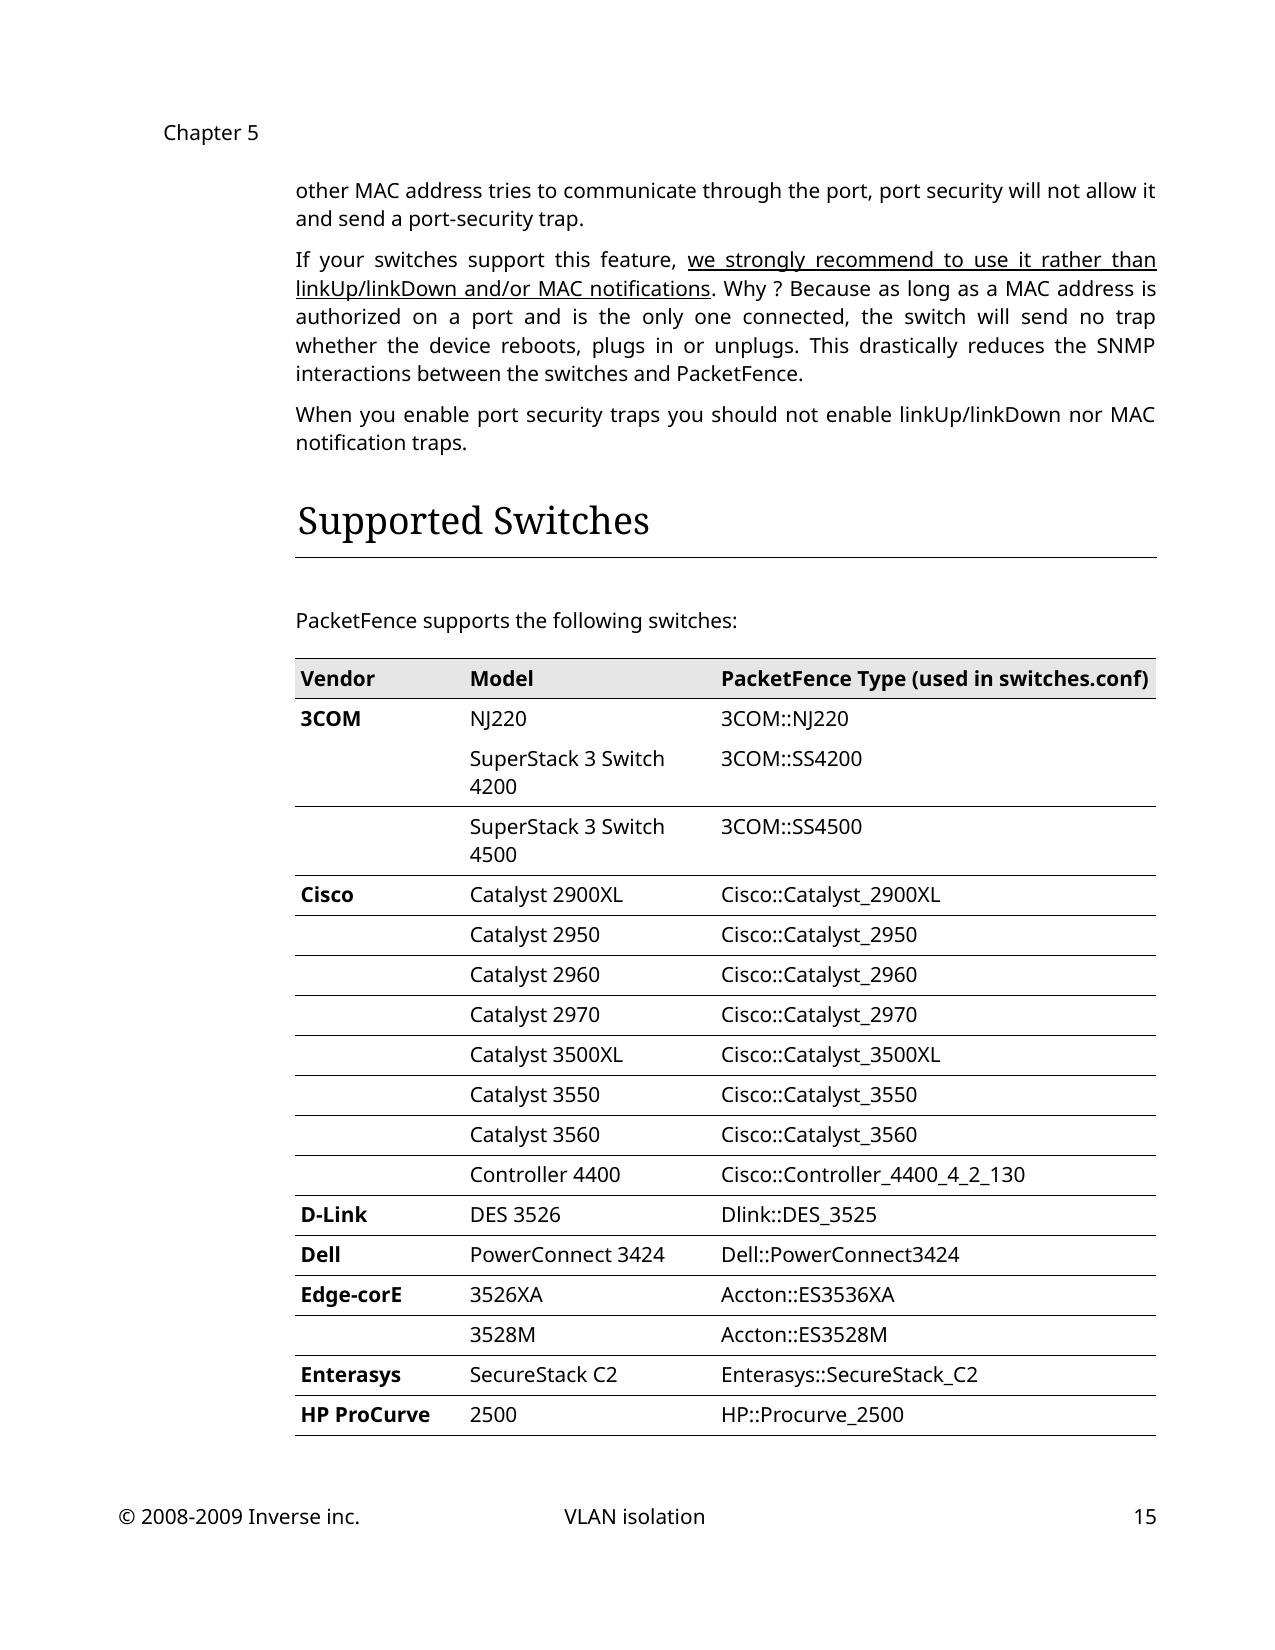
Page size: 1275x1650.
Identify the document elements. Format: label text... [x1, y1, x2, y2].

table_cell [295, 956, 464, 995]
table_cell Catalyst 2900XL [464, 876, 715, 915]
table_cell Edge-corE [295, 1276, 464, 1315]
table_cell Cisco::Controller_4400_4_2_130 [715, 1156, 1156, 1195]
table_cell D-Link [295, 1196, 464, 1235]
table_cell Cisco::Catalyst_2960 [715, 956, 1156, 995]
table_cell PowerConnect 3424 [464, 1236, 715, 1275]
text When you enable port security traps you should not enable linkUp/linkDown nor MAC notification traps. [295, 400, 1157, 457]
table_cell HP::Procurve_2500 [715, 1396, 1156, 1435]
table_cell 3COM [295, 699, 464, 738]
table_cell [295, 1156, 464, 1195]
table_cell [295, 916, 464, 955]
table_cell Catalyst 3500XL [464, 1036, 715, 1075]
table_cell Cisco::Catalyst_2970 [715, 996, 1156, 1035]
table_cell Dell::PowerConnect3424 [715, 1236, 1156, 1275]
table_cell Enterasys [295, 1356, 464, 1395]
text If your switches support this feature, we strongly recommend to use it rather than linkUp/linkDown and/or MAC notifications. Why ? Because as long as a MAC address is authorized on a port and is the only one connected, the switch will send no trap whether the device reboots, plugs in or unplugs. This drastically reduces the SNMP interactions between the switches and PacketFence. [295, 245, 1157, 388]
table_cell Catalyst 3550 [464, 1076, 715, 1115]
table_cell Cisco::Catalyst_3500XL [715, 1036, 1156, 1075]
table_cell SecureStack C2 [464, 1356, 715, 1395]
table_cell 3526XA [464, 1276, 715, 1315]
table_cell Controller 4400 [464, 1156, 715, 1195]
table_cell Catalyst 2970 [464, 996, 715, 1035]
table_cell [295, 1036, 464, 1075]
table_cell HP ProCurve [295, 1396, 464, 1435]
table_cell Dell [295, 1236, 464, 1275]
table_cell 3COM::SS4200 [715, 738, 1156, 806]
table_cell 3528M [464, 1316, 715, 1355]
table_cell [295, 807, 464, 875]
table_cell NJ220 [464, 699, 715, 738]
subtitle Supported Switches [295, 494, 1157, 557]
table_header PacketFence Type (used in switches.conf) [715, 659, 1156, 698]
table_cell SuperStack 3 Switch 4500 [464, 807, 715, 875]
table_cell Enterasys::SecureStack_C2 [715, 1356, 1156, 1395]
table_cell Cisco [295, 876, 464, 915]
table_cell Catalyst 2950 [464, 916, 715, 955]
table_cell [295, 738, 464, 806]
table_cell 3COM::SS4500 [715, 807, 1156, 875]
table_header Vendor [295, 659, 464, 698]
text PacketFence supports the following switches: [295, 606, 1157, 634]
table_cell SuperStack 3 Switch 4200 [464, 738, 715, 806]
table_cell Cisco::Catalyst_2900XL [715, 876, 1156, 915]
table_cell [295, 1316, 464, 1355]
table_cell [295, 996, 464, 1035]
table_header Model [464, 659, 715, 698]
table_cell Accton::ES3528M [715, 1316, 1156, 1355]
table_cell Cisco::Catalyst_3550 [715, 1076, 1156, 1115]
table_cell [295, 1116, 464, 1155]
table_cell 3COM::NJ220 [715, 699, 1156, 738]
table_cell Catalyst 3560 [464, 1116, 715, 1155]
text other MAC address tries to communicate through the port, port security will not allow it and send a port-security trap. [295, 176, 1157, 233]
table_cell Accton::ES3536XA [715, 1276, 1156, 1315]
table_cell Cisco::Catalyst_3560 [715, 1116, 1156, 1155]
table_cell Dlink::DES_3525 [715, 1196, 1156, 1235]
table_cell [295, 1076, 464, 1115]
table_cell Cisco::Catalyst_2950 [715, 916, 1156, 955]
table_cell Catalyst 2960 [464, 956, 715, 995]
table_cell DES 3526 [464, 1196, 715, 1235]
table_cell 2500 [464, 1396, 715, 1435]
